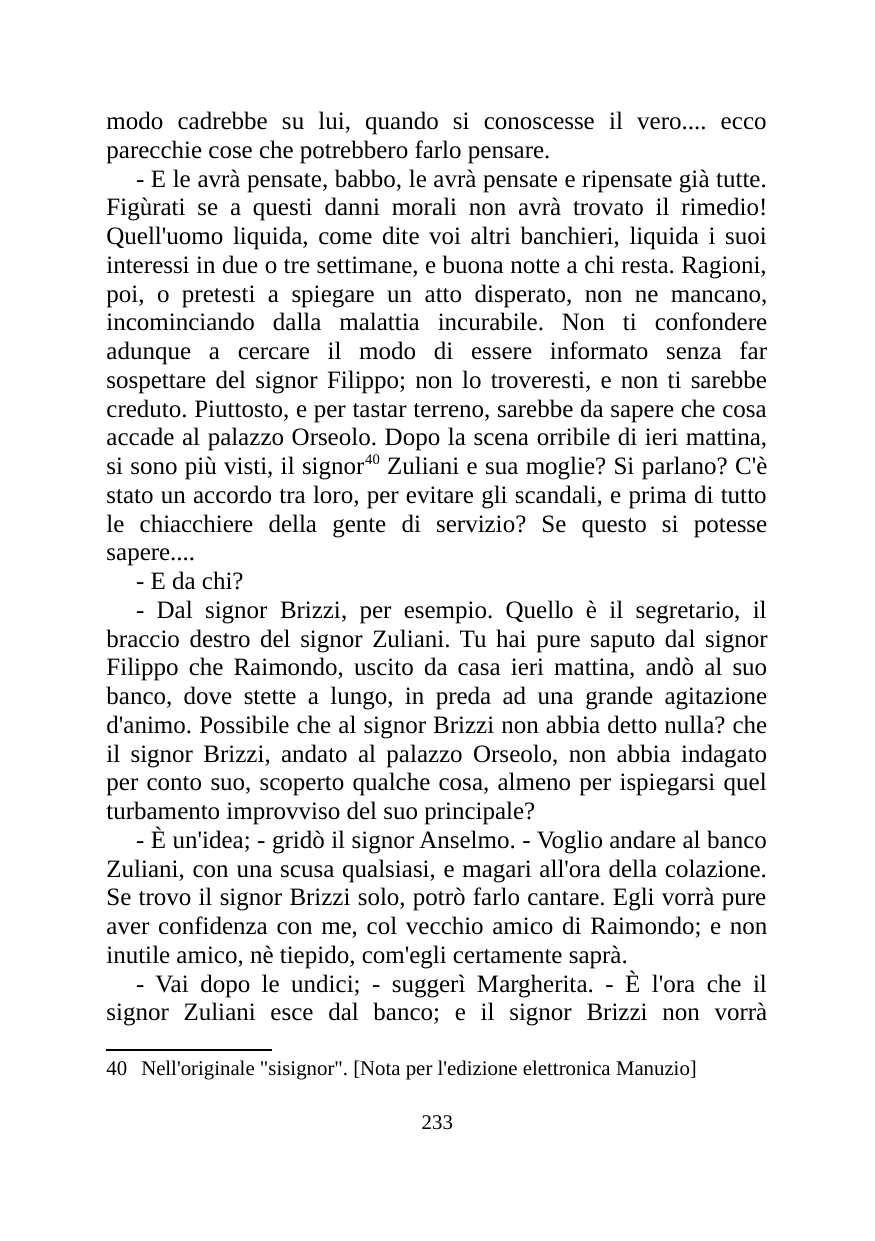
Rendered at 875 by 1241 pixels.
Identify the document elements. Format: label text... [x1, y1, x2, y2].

text - Vai dopo le undici; - suggerì Margherita. - È l'ora che il signor Zuliani esce dal banco; e il signor Brizzi non vorrà [106, 969, 768, 1026]
text - Dal signor Brizzi, per esempio. Quello è il segretario, il braccio destro del signor Zuliani. Tu hai pure saputo dal signor Filippo che Raimondo, uscito da casa ieri mattina, andò al suo banco, dove stette a lungo, in preda ad una grande agitazione d'animo. Possibile che al signor Brizzi non abbia detto nulla? che il signor Brizzi, andato al palazzo Orseolo, non abbia indagato per conto suo, scoperto qualche cosa, almeno per ispiegarsi quel turbamento improvviso del suo principale? [106, 595, 768, 825]
text modo cadrebbe su lui, quando si conoscesse il vero.... ecco parecchie cose che potrebbero farlo pensare. [106, 106, 768, 164]
text - È un'idea; - gridò il signor Anselmo. - Voglio andare al banco Zuliani, con una scusa qualsiasi, e magari all'ora della colazione. Se trovo il signor Brizzi solo, potrò farlo cantare. Egli vorrà pure aver confidenza con me, col vecchio amico di Raimondo; e non inutile amico, nè tiepido, com'egli certamente saprà. [106, 825, 768, 969]
text - E le avrà pensate, babbo, le avrà pensate e ripensate già tutte. Figùrati se a questi danni morali non avrà trovato il rimedio! Quell'uomo liquida, come dite voi altri banchieri, liquida i suoi interessi in due o tre settimane, e buona notte a chi resta. Ragioni, poi, o pretesti a spiegare un atto disperato, non ne mancano, incominciando dalla malattia incurabile. Non ti confondere adunque a cercare il modo di essere informato senza far sospettare del signor Filippo; non lo troveresti, e non ti sarebbe creduto. Piuttosto, e per tastar terreno, sarebbe da sapere che cosa accade al palazzo Orseolo. Dopo la scena orribile di ieri mattina, si sono più visti, il signor Zuliani e sua moglie? Si parlano? C'è stato un accordo tra loro, per evitare gli scandali, e prima di tutto le chiacchiere della gente di servizio? Se questo si potesse sapere.... [106, 164, 768, 566]
text - E da chi? [106, 566, 768, 595]
text Nell'originale "sisignor". [Nota per l'edizione elettronica Manuzio] [106, 1056, 768, 1080]
